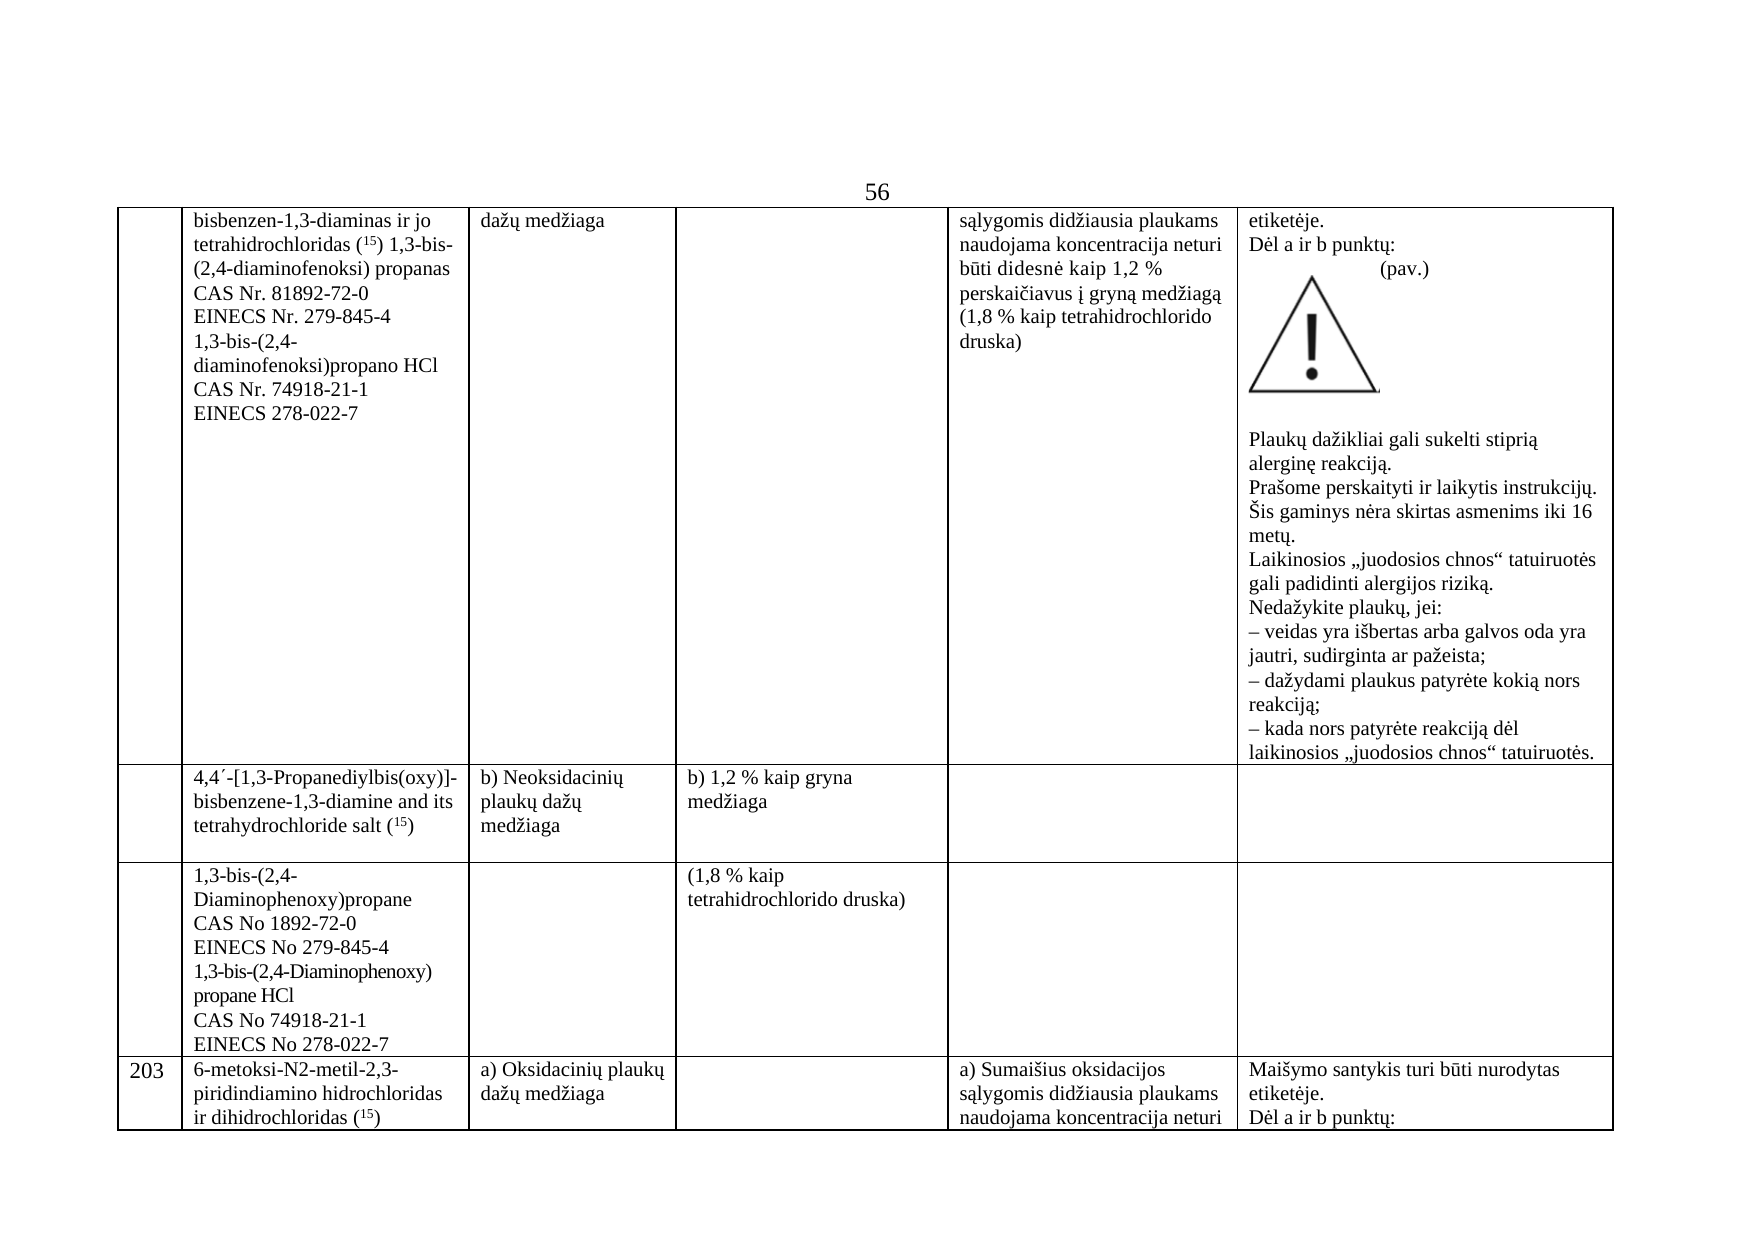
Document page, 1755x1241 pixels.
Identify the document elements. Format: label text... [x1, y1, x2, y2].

table_cell [1614, 1056, 1754, 1129]
table_cell [119, 765, 181, 862]
table_cell [677, 208, 947, 764]
table_cell [1614, 862, 1754, 1056]
table_cell [119, 208, 181, 764]
table_cell 6-metoksi-N2-metil-2,3-piridindiamino hidrochloridas ir dihidrochloridas (15) [183, 1057, 468, 1129]
table_cell [1614, 764, 1754, 862]
table_cell [1238, 863, 1612, 1056]
table_cell [949, 863, 1237, 1056]
table_cell [470, 863, 675, 1056]
table_cell [677, 1057, 947, 1129]
table_cell bisbenzen-1,3-diaminas ir jo tetrahidrochloridas (15) 1,3-bis-(2,4-diaminofenoksi) propanas CAS Nr. 81892-72-0 EINECS Nr. 279-845-4 1,3-bis-(2,4-diaminofenoksi)propano HCl CAS Nr. 74918-21-1 EINECS 278-022-7 [183, 208, 468, 764]
table_cell a) Sumaišius oksidacijos sąlygomis didžiausia plaukams naudojama koncentracija neturi [949, 1057, 1237, 1129]
table_cell 4,4-[1,3-Propanediylbis(oxy)]- bisbenzene-1,3-diamine and its tetrahydrochloride salt (15) [183, 765, 468, 862]
table_cell sąlygomis didžiausia plaukams naudojama koncentracija neturi būti didesnė kaip 1,2 % perskaičiavus į gryną medžiagą (1,8 % kaip tetrahidrochlorido druska) [949, 208, 1237, 764]
table_cell [949, 765, 1237, 862]
table_cell [1614, 207, 1754, 764]
table_cell b) Neoksidacinių plaukų dažų medžiaga [470, 765, 675, 862]
table_cell (1,8 % kaip tetrahidrochlorido druska) [677, 863, 947, 1056]
table_cell a) Oksidacinių plaukų dažų medžiaga [470, 1057, 675, 1129]
table_cell dažų medžiaga [470, 208, 675, 764]
table_cell etiketėje. Dėl a ir b punktų: (pav.) Plaukų dažikliai gali sukelti stiprią alerginę reakciją. Prašome perskaityti ir laikytis instrukcijų. Šis gaminys nėra skirtas asmenims iki 16 metų. Laikinosios „juodosios chnos“ tatuiruotės gali padidinti alergijos riziką. Nedažykite plaukų, jei: – veidas yra išbertas arba galvos oda yra jautri, sudirginta ar pažeista; – dažydami plaukus patyrėte kokią nors reakciją; – kada nors patyrėte reakciją dėl laikinosios „juodosios chnos“ tatuiruotės. [1238, 208, 1612, 764]
table_cell [1238, 765, 1612, 862]
table_cell 1,3-bis-(2,4-Diaminophenoxy)propane CAS No 1892-72-0 EINECS No 279-845-4 1,3-bis-(2,4-Diaminophenoxy) propane HCl CAS No 74918-21-1 EINECS No 278-022-7 [183, 863, 468, 1056]
table_cell 203 [119, 1057, 181, 1129]
table_cell Maišymo santykis turi būti nurodytas etiketėje. Dėl a ir b punktų: [1238, 1057, 1612, 1129]
table_cell b) 1,2 % kaip gryna medžiaga [677, 765, 947, 862]
table_cell [119, 863, 181, 1056]
